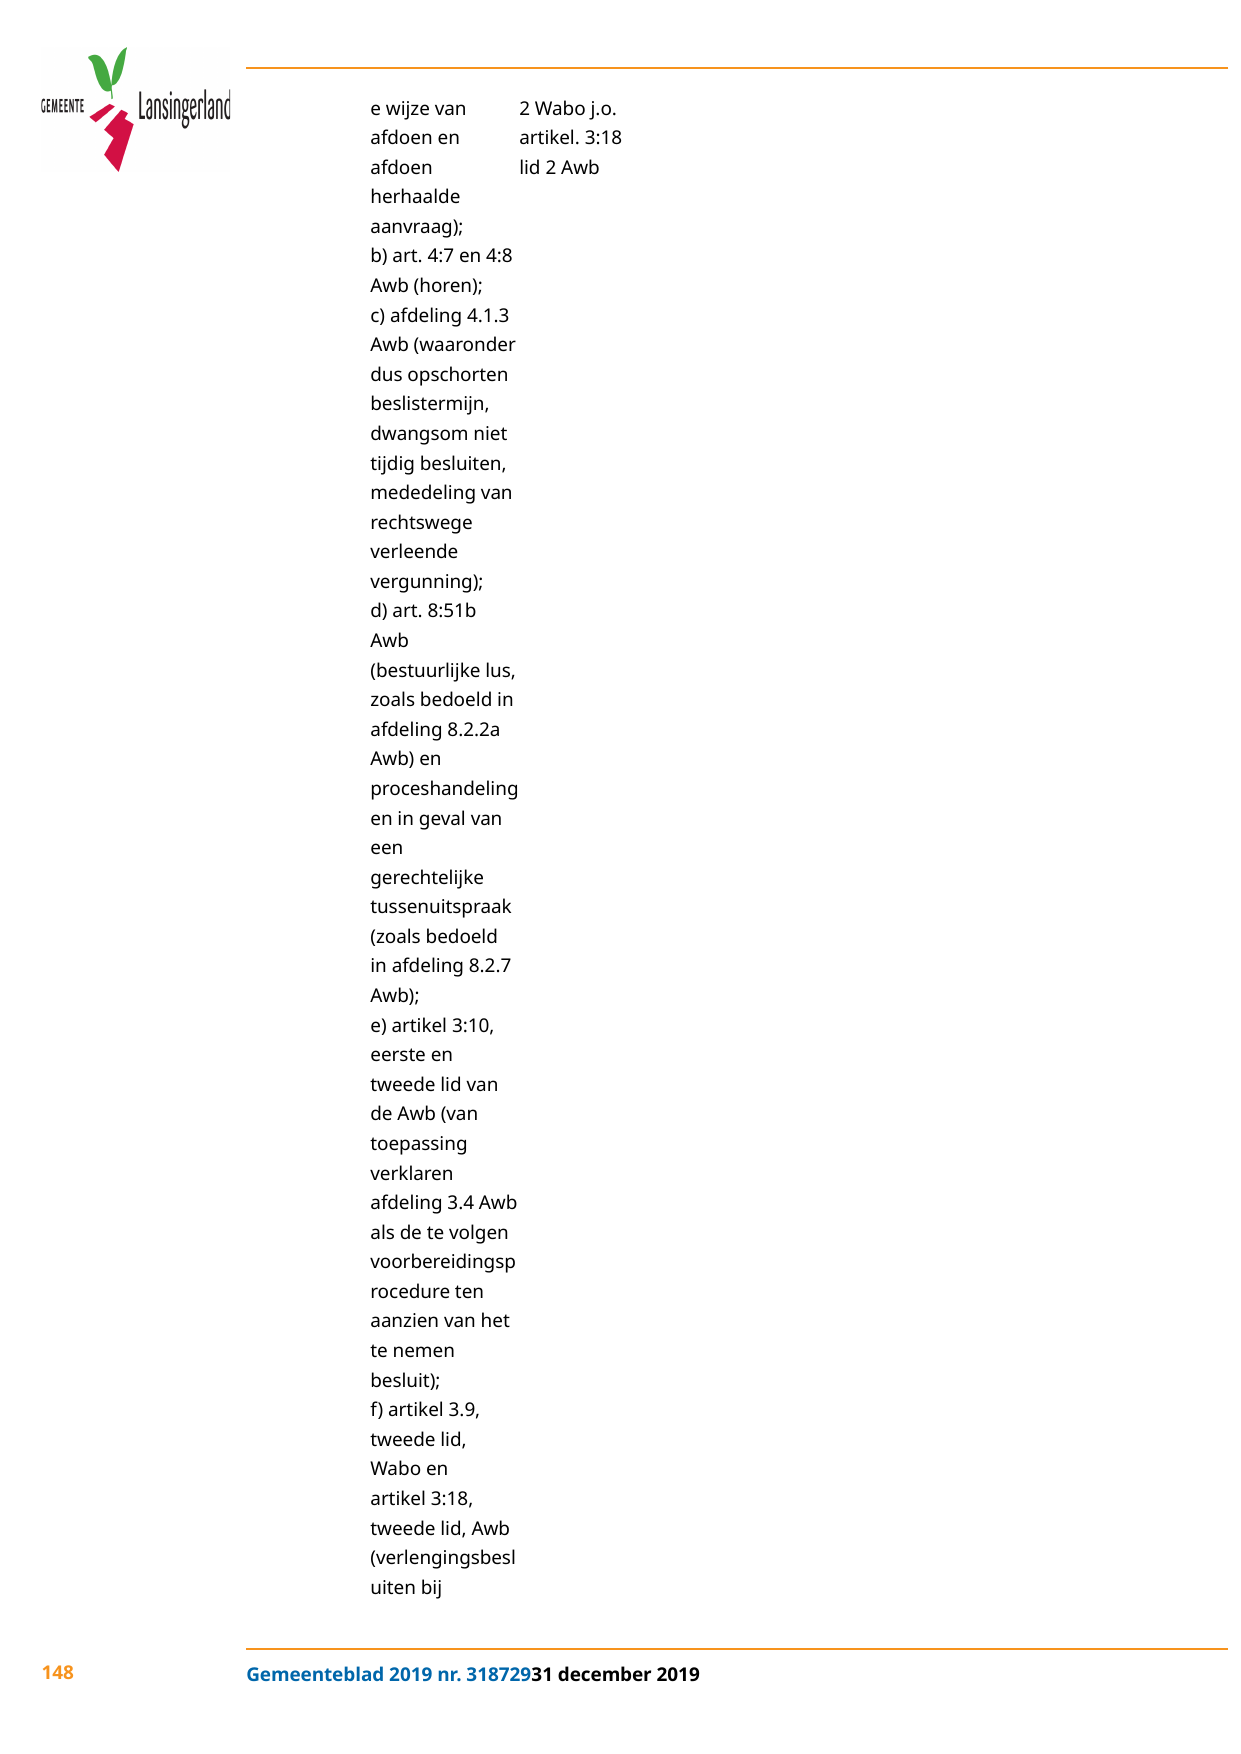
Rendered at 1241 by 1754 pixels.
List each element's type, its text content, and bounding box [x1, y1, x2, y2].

table_cell [785, 95, 907, 1600]
table_cell [248, 95, 370, 1600]
table_cell [907, 95, 1029, 1600]
table_cell [1029, 95, 1152, 1600]
table_cell [647, 95, 785, 1600]
picture [41, 47, 231, 172]
table_cell e wijze van afdoen en afdoen herhaalde aanvraag); b) art. 4:7 en 4:8 Awb (horen); c) afdeling 4.1.3 Awb (waaronder dus opschorten beslistermijn, dwangsom niet tijdig besluiten, mededeling van rechtswege verleende vergunning); d) art. 8:51b Awb (bestuurlijke lus, zoals bedoeld in afdeling 8.2.2a Awb) en proceshandelingen in geval van een gerechtelijke tussenuitspraak (zoals bedoeld in afdeling 8.2.7 Awb); e) artikel 3:10, eerste en tweede lid van de Awb (van toepassing verklaren afdeling 3.4 Awb als de te volgen voorbereidingsprocedure ten aanzien van het te nemen besluit); f) artikel 3.9, tweede lid, Wabo en artikel 3:18, tweede lid, Awb (verlengingsbesluiten bij [370, 95, 519, 1600]
table_cell 2 Wabo j.o. artikel. 3:18 lid 2 Awb [519, 95, 647, 1600]
